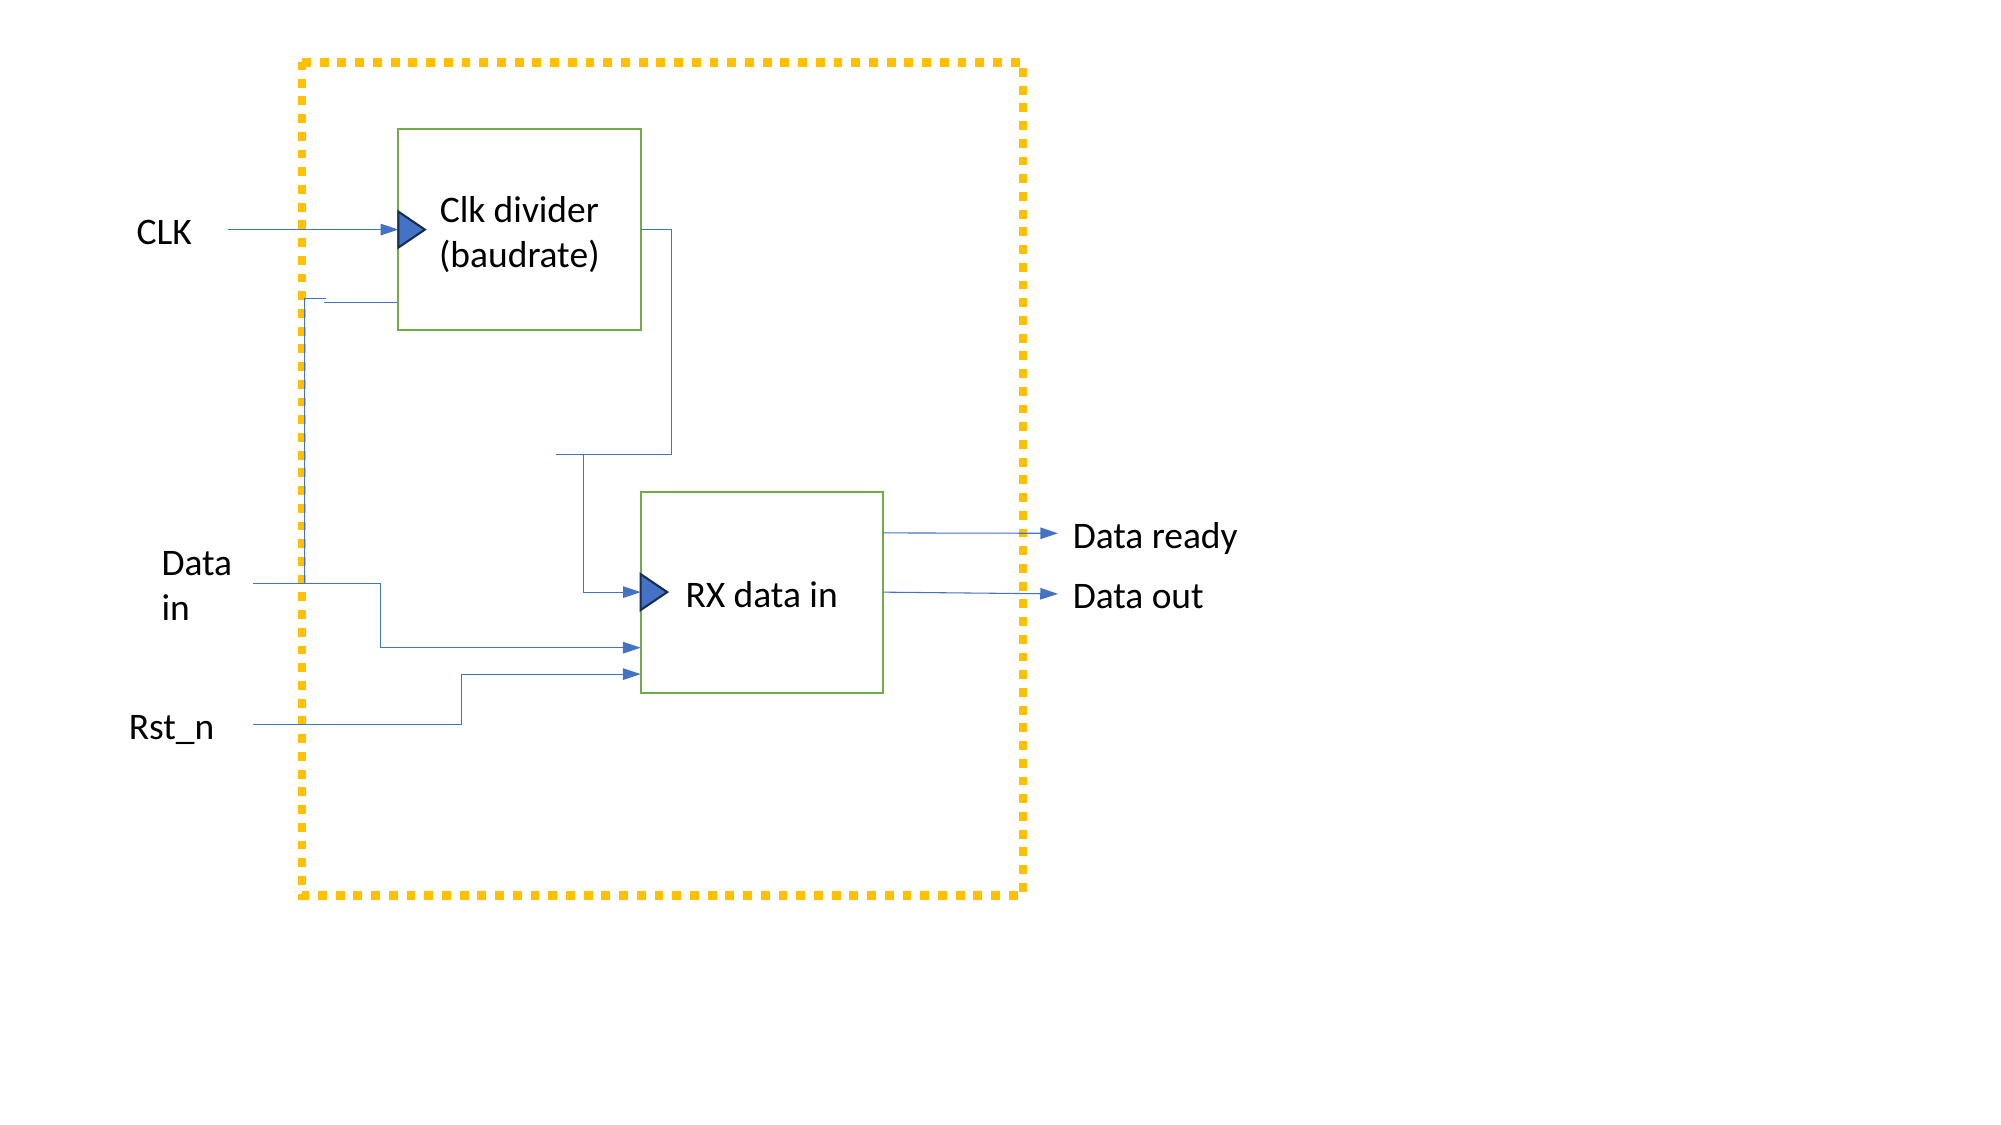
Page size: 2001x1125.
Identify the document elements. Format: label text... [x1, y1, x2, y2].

text_box Data ready [1057, 503, 1275, 564]
text_box Clk divider (baudrate) [398, 129, 641, 330]
text_box [302, 62, 1023, 647]
text_box CLK [121, 199, 229, 260]
text_box [302, 584, 641, 724]
text_box Data out [1057, 564, 1240, 625]
text_box Data in [146, 530, 254, 637]
text_box [883, 534, 1023, 593]
text_box RX data in [641, 492, 883, 693]
text_box [302, 593, 1023, 895]
text_box Rst_n [113, 694, 254, 756]
